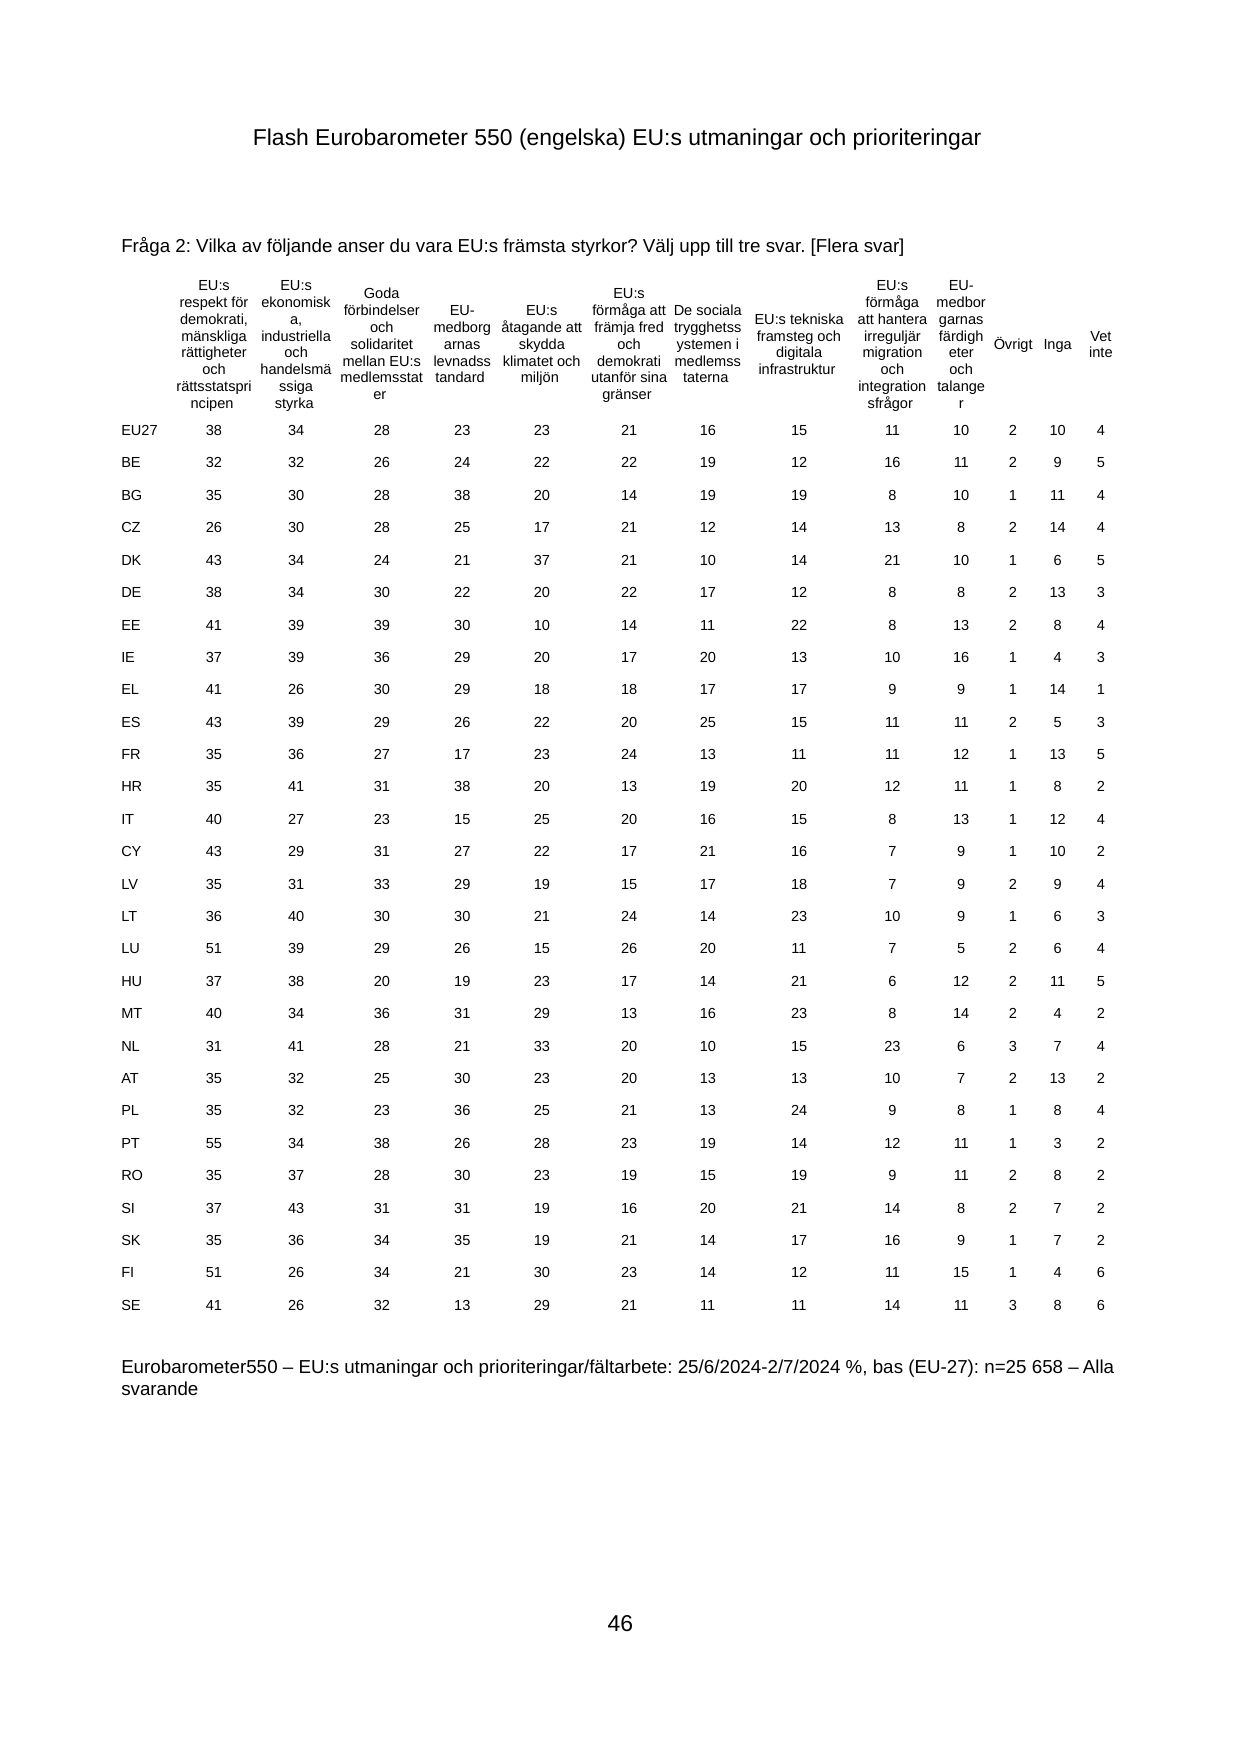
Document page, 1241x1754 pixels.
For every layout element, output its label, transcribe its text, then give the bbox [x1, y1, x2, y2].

table_cell 37 [257, 1159, 334, 1191]
table_cell 2 [990, 446, 1036, 479]
table_cell 36 [429, 1094, 496, 1127]
table_cell 28 [335, 1159, 428, 1191]
table_cell MT [118, 997, 163, 1029]
table_cell 31 [335, 1191, 428, 1224]
table_cell 13 [1036, 576, 1079, 608]
table_cell 9 [932, 900, 990, 932]
table_cell 25 [496, 1094, 588, 1127]
table_cell 34 [257, 576, 334, 608]
table_cell 26 [170, 511, 257, 543]
table_cell 11 [932, 1127, 990, 1159]
table_cell 14 [853, 1289, 932, 1321]
table_cell 4 [1079, 868, 1122, 900]
table_cell 5 [1079, 544, 1122, 576]
table_cell 24 [745, 1094, 853, 1127]
table_cell 19 [496, 1191, 588, 1224]
table_cell 20 [670, 932, 745, 965]
table_cell 8 [853, 997, 932, 1029]
table_cell 31 [429, 997, 496, 1029]
table_cell 20 [496, 479, 588, 511]
table_cell 11 [745, 932, 853, 965]
table_cell 33 [335, 868, 428, 900]
table_cell 17 [496, 511, 588, 543]
table_cell 20 [670, 1191, 745, 1224]
table_cell 2 [990, 414, 1036, 446]
table_cell 16 [670, 803, 745, 835]
table_cell 21 [853, 544, 932, 576]
table_cell 11 [1036, 479, 1079, 511]
table_cell 7 [1036, 1030, 1079, 1062]
table_cell 6 [932, 1030, 990, 1062]
table_cell 3 [1079, 706, 1122, 738]
table_cell 10 [853, 641, 932, 673]
table_cell 14 [670, 1224, 745, 1256]
table_cell 32 [257, 446, 334, 479]
table_cell 2 [990, 997, 1036, 1029]
table_cell 37 [170, 1191, 257, 1224]
table_cell 25 [496, 803, 588, 835]
table_cell 4 [1079, 479, 1122, 511]
table_cell 20 [335, 965, 428, 997]
table_cell 55 [170, 1127, 257, 1159]
table_cell 13 [588, 770, 670, 803]
table_cell 14 [1036, 673, 1079, 706]
table_cell 5 [1079, 738, 1122, 770]
table_cell [164, 1062, 170, 1094]
table_cell 10 [932, 544, 990, 576]
table_cell [164, 900, 170, 932]
table_cell 20 [588, 803, 670, 835]
table_cell 17 [745, 1224, 853, 1256]
table_cell 23 [496, 965, 588, 997]
table_cell 43 [170, 544, 257, 576]
table_cell 26 [257, 1256, 334, 1289]
table_cell 21 [429, 1256, 496, 1289]
table_header Fråga 2: Vilka av följande anser du vara EU:s främsta styrkor? Välj upp till tre svar. [Flera svar] [118, 218, 1122, 274]
table_cell 27 [257, 803, 334, 835]
table_cell 21 [588, 511, 670, 543]
table_cell 13 [670, 738, 745, 770]
table_cell 11 [745, 1289, 853, 1321]
table_cell 23 [496, 1062, 588, 1094]
table_cell PT [118, 1127, 163, 1159]
table_cell [164, 608, 170, 641]
table_cell SK [118, 1224, 163, 1256]
table_cell 11 [853, 706, 932, 738]
table_cell 6 [1036, 900, 1079, 932]
table_cell 6 [1036, 544, 1079, 576]
table_cell 31 [335, 835, 428, 867]
table_cell 8 [932, 1094, 990, 1127]
table_cell 12 [745, 576, 853, 608]
table_cell 26 [429, 1127, 496, 1159]
table_cell 41 [170, 673, 257, 706]
table_cell 30 [335, 673, 428, 706]
table_cell [164, 511, 170, 543]
table_cell 11 [853, 1256, 932, 1289]
table_cell 19 [496, 1224, 588, 1256]
table_cell 35 [170, 1159, 257, 1191]
table_cell 10 [1036, 835, 1079, 867]
table_cell 23 [496, 738, 588, 770]
table_cell 21 [429, 1030, 496, 1062]
table_cell 8 [932, 576, 990, 608]
table_cell LT [118, 900, 163, 932]
table_cell EU:s åtagande att skydda klimatet och miljön [496, 274, 588, 414]
table_cell [164, 738, 170, 770]
table_cell 7 [853, 835, 932, 867]
table_cell 16 [670, 997, 745, 1029]
table_cell 10 [932, 414, 990, 446]
table_cell EU:s ekonomiska, industriella och handelsmässiga styrka [257, 274, 334, 414]
table_cell RO [118, 1159, 163, 1191]
table_cell 35 [170, 868, 257, 900]
table_cell 14 [670, 1256, 745, 1289]
table_cell 10 [932, 479, 990, 511]
table_cell 43 [170, 835, 257, 867]
table_cell 13 [1036, 1062, 1079, 1094]
table_cell 17 [670, 576, 745, 608]
table_cell [164, 997, 170, 1029]
table_cell 1 [990, 900, 1036, 932]
table_cell 19 [588, 1159, 670, 1191]
table_cell 21 [745, 1191, 853, 1224]
table_cell 2 [990, 1191, 1036, 1224]
table_cell 8 [932, 511, 990, 543]
table_cell HU [118, 965, 163, 997]
table_cell FR [118, 738, 163, 770]
table_cell 38 [335, 1127, 428, 1159]
table_cell 38 [170, 576, 257, 608]
table_cell 2 [990, 965, 1036, 997]
table_cell 21 [588, 1224, 670, 1256]
table_cell 29 [335, 932, 428, 965]
table_cell CY [118, 835, 163, 867]
table_cell 36 [257, 738, 334, 770]
table_cell 8 [853, 576, 932, 608]
table_cell 32 [335, 1289, 428, 1321]
table_cell 7 [853, 932, 932, 965]
table_cell 19 [496, 868, 588, 900]
table_cell 5 [1079, 965, 1122, 997]
table_cell 36 [335, 997, 428, 1029]
table_cell 1 [1079, 673, 1122, 706]
table_cell 26 [335, 446, 428, 479]
table_cell 20 [670, 641, 745, 673]
table_cell 2 [990, 1159, 1036, 1191]
table_cell 6 [1036, 932, 1079, 965]
table_cell 2 [1079, 997, 1122, 1029]
table_cell 26 [588, 932, 670, 965]
table_cell 11 [1036, 965, 1079, 997]
table_cell 17 [588, 965, 670, 997]
table_cell 1 [990, 641, 1036, 673]
table_cell 14 [745, 511, 853, 543]
table_cell 2 [1079, 770, 1122, 803]
table_cell 7 [1036, 1191, 1079, 1224]
table_cell 2 [1079, 1127, 1122, 1159]
table_cell 12 [853, 770, 932, 803]
table_cell 22 [429, 576, 496, 608]
table_cell 13 [932, 803, 990, 835]
table_cell De sociala trygghetssystemen i medlemsstaterna [670, 274, 745, 414]
table_cell 29 [496, 1289, 588, 1321]
table_cell 15 [745, 1030, 853, 1062]
table_cell [164, 576, 170, 608]
table_cell 10 [670, 544, 745, 576]
table_cell 23 [335, 1094, 428, 1127]
table_cell 6 [1079, 1256, 1122, 1289]
table_cell 7 [932, 1062, 990, 1094]
table_cell 17 [745, 673, 853, 706]
table_cell 28 [335, 414, 428, 446]
table_cell [164, 1224, 170, 1256]
table_cell 19 [429, 965, 496, 997]
table_cell [170, 1321, 257, 1353]
table_cell 4 [1079, 1030, 1122, 1062]
table_cell 10 [1036, 414, 1079, 446]
table_cell 14 [745, 544, 853, 576]
table_cell 15 [745, 414, 853, 446]
table_cell LU [118, 932, 163, 965]
table_cell 35 [170, 1224, 257, 1256]
table_cell 5 [1079, 446, 1122, 479]
table_cell 22 [496, 446, 588, 479]
table_cell 14 [745, 1127, 853, 1159]
table_cell 24 [335, 544, 428, 576]
table_cell 20 [588, 1062, 670, 1094]
table_cell 37 [170, 641, 257, 673]
table_cell 29 [429, 868, 496, 900]
table_cell 15 [670, 1159, 745, 1191]
table_cell IE [118, 641, 163, 673]
table_cell 38 [429, 770, 496, 803]
table_cell 4 [1079, 511, 1122, 543]
table_cell 13 [670, 1062, 745, 1094]
table_cell 30 [257, 511, 334, 543]
table_cell EU:s respekt för demokrati, mänskliga rättigheter och rättsstatsprincipen [170, 274, 257, 414]
table_cell [164, 803, 170, 835]
table_cell 23 [853, 1030, 932, 1062]
table_cell 27 [335, 738, 428, 770]
table_cell 12 [932, 738, 990, 770]
table_cell 29 [496, 997, 588, 1029]
table_cell 19 [745, 479, 853, 511]
table_cell IT [118, 803, 163, 835]
table_cell 36 [335, 641, 428, 673]
table_cell 8 [853, 608, 932, 641]
table_cell [164, 1191, 170, 1224]
table_cell 9 [853, 1159, 932, 1191]
table_cell 22 [496, 835, 588, 867]
table_cell Vet inte [1079, 274, 1122, 414]
table_cell 24 [588, 738, 670, 770]
table_cell 39 [257, 706, 334, 738]
table_cell EU-medborgarnas levnadsstandard [429, 274, 496, 414]
table_cell EU:s tekniska framsteg och digitala infrastruktur [745, 274, 853, 414]
table_cell [164, 1159, 170, 1191]
table_cell [164, 446, 170, 479]
table_cell 11 [670, 1289, 745, 1321]
table_cell 26 [257, 1289, 334, 1321]
table_cell 41 [257, 770, 334, 803]
table_cell 17 [670, 868, 745, 900]
table_cell 2 [990, 706, 1036, 738]
table_cell 18 [588, 673, 670, 706]
table_cell 34 [335, 1256, 428, 1289]
table_cell 4 [1079, 932, 1122, 965]
table_cell [164, 1094, 170, 1127]
table_cell 5 [932, 932, 990, 965]
table_cell BE [118, 446, 163, 479]
table_cell 21 [745, 965, 853, 997]
table_cell 34 [335, 1224, 428, 1256]
table_cell 26 [429, 706, 496, 738]
table_cell 2 [990, 576, 1036, 608]
table_cell 15 [745, 803, 853, 835]
table_cell 3 [990, 1289, 1036, 1321]
table_cell 30 [257, 479, 334, 511]
table_cell [164, 965, 170, 997]
table_cell EL [118, 673, 163, 706]
table_cell 20 [588, 1030, 670, 1062]
table_cell [118, 1321, 163, 1353]
table_cell 15 [496, 932, 588, 965]
table_cell 33 [496, 1030, 588, 1062]
table_cell [164, 1321, 170, 1353]
table_cell 3 [1079, 641, 1122, 673]
table_cell [164, 932, 170, 965]
table_cell [164, 1289, 170, 1321]
table_cell 22 [588, 576, 670, 608]
table_cell 35 [170, 1062, 257, 1094]
table_cell 11 [932, 446, 990, 479]
table_cell 22 [745, 608, 853, 641]
table_cell [164, 544, 170, 576]
table_cell 13 [745, 641, 853, 673]
table_cell 29 [429, 673, 496, 706]
table_cell 28 [335, 511, 428, 543]
table_cell 8 [1036, 1289, 1079, 1321]
table_cell 41 [257, 1030, 334, 1062]
table_cell 12 [745, 1256, 853, 1289]
table_cell 41 [170, 1289, 257, 1321]
table_cell 2 [990, 1062, 1036, 1094]
table_cell 16 [853, 1224, 932, 1256]
table_cell 3 [1079, 900, 1122, 932]
table_cell 4 [1079, 1094, 1122, 1127]
table_cell 16 [932, 641, 990, 673]
table_cell 29 [335, 706, 428, 738]
table_cell [164, 641, 170, 673]
table_cell 1 [990, 770, 1036, 803]
table_cell 25 [670, 706, 745, 738]
table_cell 30 [496, 1256, 588, 1289]
table_cell 5 [1036, 706, 1079, 738]
table_cell [164, 835, 170, 867]
table_cell 16 [853, 446, 932, 479]
table_cell 23 [496, 414, 588, 446]
table_cell 40 [257, 900, 334, 932]
table_cell 14 [588, 608, 670, 641]
table_cell 38 [170, 414, 257, 446]
table_cell ES [118, 706, 163, 738]
table_cell 9 [932, 868, 990, 900]
table_cell 27 [429, 835, 496, 867]
table_cell 4 [1079, 608, 1122, 641]
table_cell 34 [257, 414, 334, 446]
table_cell 31 [429, 1191, 496, 1224]
table_cell [588, 1321, 670, 1353]
table_cell 20 [496, 770, 588, 803]
table_cell 1 [990, 738, 1036, 770]
table_cell 51 [170, 932, 257, 965]
table_cell 2 [990, 608, 1036, 641]
table_cell 21 [588, 414, 670, 446]
table_cell 2 [1079, 1191, 1122, 1224]
table_cell 15 [745, 706, 853, 738]
table_cell 28 [335, 479, 428, 511]
table_cell 9 [1036, 868, 1079, 900]
table_cell [670, 1321, 745, 1353]
table_cell AT [118, 1062, 163, 1094]
table_cell [745, 1321, 853, 1353]
table_cell 23 [429, 414, 496, 446]
table_cell 9 [932, 673, 990, 706]
table_cell 11 [932, 1159, 990, 1191]
table_cell 3 [1036, 1127, 1079, 1159]
table_cell 12 [745, 446, 853, 479]
table_cell 26 [429, 932, 496, 965]
table_cell 8 [932, 1191, 990, 1224]
table_cell Inga [1036, 274, 1079, 414]
table_cell 43 [257, 1191, 334, 1224]
table_cell 12 [853, 1127, 932, 1159]
table_cell 35 [170, 1094, 257, 1127]
table_cell 35 [170, 738, 257, 770]
table_cell 21 [588, 1094, 670, 1127]
table_cell 9 [1036, 446, 1079, 479]
table_cell [1036, 1321, 1079, 1353]
table_cell 34 [257, 997, 334, 1029]
table_cell 21 [496, 900, 588, 932]
table_cell 1 [990, 803, 1036, 835]
table_cell 8 [853, 479, 932, 511]
table_cell 21 [588, 544, 670, 576]
table_cell 28 [496, 1127, 588, 1159]
table_cell DK [118, 544, 163, 576]
table_cell 30 [429, 1062, 496, 1094]
table_cell BG [118, 479, 163, 511]
table_cell [164, 479, 170, 511]
table_cell 17 [670, 673, 745, 706]
table_cell [853, 1321, 932, 1353]
table_cell 9 [932, 835, 990, 867]
table_cell EE [118, 608, 163, 641]
table_cell 14 [588, 479, 670, 511]
table_cell 2 [1079, 1062, 1122, 1094]
table_cell 30 [429, 900, 496, 932]
table_cell 39 [257, 608, 334, 641]
table_cell 25 [335, 1062, 428, 1094]
table_cell 23 [588, 1127, 670, 1159]
table_cell [164, 1030, 170, 1062]
table_cell 4 [1036, 997, 1079, 1029]
table_cell 37 [496, 544, 588, 576]
table_cell EU-medborgarnas färdigheter och talanger [932, 274, 990, 414]
table_cell 11 [670, 608, 745, 641]
table_cell 35 [170, 770, 257, 803]
table_cell 22 [588, 446, 670, 479]
table_cell [164, 1256, 170, 1289]
table_cell [164, 1127, 170, 1159]
table_cell 9 [853, 1094, 932, 1127]
table_cell 1 [990, 1094, 1036, 1127]
table_cell EU:s förmåga att hantera irreguljär migration och integrationsfrågor [853, 274, 932, 414]
table_cell 1 [990, 1127, 1036, 1159]
table_cell 2 [990, 868, 1036, 900]
table_cell 17 [588, 641, 670, 673]
table_cell 23 [335, 803, 428, 835]
table_cell 22 [496, 706, 588, 738]
table_cell LV [118, 868, 163, 900]
table_cell 13 [853, 511, 932, 543]
table_cell 10 [853, 1062, 932, 1094]
table_cell 31 [335, 770, 428, 803]
table_cell 4 [1079, 803, 1122, 835]
table_cell 4 [1036, 641, 1079, 673]
table_cell EU27 [118, 414, 163, 446]
table_cell [164, 706, 170, 738]
table_cell 39 [335, 608, 428, 641]
table_cell [429, 1321, 496, 1353]
table_cell 19 [670, 770, 745, 803]
table_cell 13 [588, 997, 670, 1029]
table_cell 3 [990, 1030, 1036, 1062]
table_cell 4 [1079, 414, 1122, 446]
table_cell NL [118, 1030, 163, 1062]
table_cell 38 [257, 965, 334, 997]
table_cell 11 [932, 1289, 990, 1321]
table_cell HR [118, 770, 163, 803]
table_cell 11 [853, 414, 932, 446]
table_cell 2 [1079, 835, 1122, 867]
table_cell 15 [932, 1256, 990, 1289]
table_cell 1 [990, 1256, 1036, 1289]
table_cell 40 [170, 803, 257, 835]
table_cell 32 [257, 1062, 334, 1094]
table_cell 41 [170, 608, 257, 641]
table_cell 51 [170, 1256, 257, 1289]
table_cell 36 [170, 900, 257, 932]
table_cell [496, 1321, 588, 1353]
table_cell 35 [429, 1224, 496, 1256]
table_cell 12 [1036, 803, 1079, 835]
table_cell [164, 414, 170, 446]
table_cell [164, 673, 170, 706]
table_cell 6 [853, 965, 932, 997]
table_cell 2 [990, 932, 1036, 965]
table_cell 31 [257, 868, 334, 900]
table_cell SI [118, 1191, 163, 1224]
table_cell 39 [257, 641, 334, 673]
table_cell 38 [429, 479, 496, 511]
table_cell 35 [170, 479, 257, 511]
table_cell 10 [496, 608, 588, 641]
table_cell 43 [170, 706, 257, 738]
table_cell 23 [496, 1159, 588, 1191]
table_cell 25 [429, 511, 496, 543]
table_cell 9 [853, 673, 932, 706]
table_cell 34 [257, 544, 334, 576]
table_cell 36 [257, 1224, 334, 1256]
table_cell 7 [853, 868, 932, 900]
table_cell 23 [745, 997, 853, 1029]
table_cell 23 [745, 900, 853, 932]
table_cell SE [118, 1289, 163, 1321]
table_cell [164, 770, 170, 803]
table_cell 31 [170, 1030, 257, 1062]
table_cell 20 [496, 641, 588, 673]
table_cell 19 [670, 1127, 745, 1159]
table_cell 14 [670, 965, 745, 997]
table_cell 1 [990, 1224, 1036, 1256]
table_cell 28 [335, 1030, 428, 1062]
table_cell 30 [335, 576, 428, 608]
table_cell 10 [670, 1030, 745, 1062]
table_cell [118, 274, 163, 414]
table_cell 23 [588, 1256, 670, 1289]
table_cell 10 [853, 900, 932, 932]
table_cell 29 [257, 835, 334, 867]
table_cell 9 [932, 1224, 990, 1256]
table_cell 15 [429, 803, 496, 835]
table_cell 13 [1036, 738, 1079, 770]
table_cell 30 [335, 900, 428, 932]
table_cell 8 [1036, 770, 1079, 803]
table_cell Goda förbindelser och solidaritet mellan EU:s medlemsstater [335, 274, 428, 414]
table_cell Eurobarometer550 – EU:s utmaningar och prioriteringar/fältarbete: 25/6/2024-2/7/2024 %, bas (EU-27): n=25 658 – Alla svarande [118, 1354, 1122, 1402]
table_cell [990, 1321, 1036, 1353]
table_cell [335, 1321, 428, 1353]
table_cell 13 [670, 1094, 745, 1127]
table_cell 12 [932, 965, 990, 997]
table_cell 32 [257, 1094, 334, 1127]
table_cell EU:s förmåga att främja fred och demokrati utanför sina gränser [588, 274, 670, 414]
table_cell 17 [429, 738, 496, 770]
table_cell 15 [588, 868, 670, 900]
table_cell [932, 1321, 990, 1353]
table_cell 16 [670, 414, 745, 446]
table_cell 8 [1036, 1094, 1079, 1127]
table_cell 20 [588, 706, 670, 738]
table_cell [164, 868, 170, 900]
table_cell 3 [1079, 576, 1122, 608]
table_cell 2 [990, 511, 1036, 543]
table_cell DE [118, 576, 163, 608]
table_cell FI [118, 1256, 163, 1289]
table_cell 7 [1036, 1224, 1079, 1256]
table_cell 16 [588, 1191, 670, 1224]
table_cell 11 [853, 738, 932, 770]
table_cell 1 [990, 673, 1036, 706]
table_cell 14 [1036, 511, 1079, 543]
table_cell 1 [990, 479, 1036, 511]
table_cell 11 [932, 706, 990, 738]
table_cell 14 [853, 1191, 932, 1224]
table_cell 4 [1036, 1256, 1079, 1289]
table_cell [1079, 1321, 1122, 1353]
table_cell 8 [1036, 608, 1079, 641]
table_cell CZ [118, 511, 163, 543]
table_cell 2 [1079, 1224, 1122, 1256]
table_cell [257, 1321, 334, 1353]
table_cell 21 [670, 835, 745, 867]
table_cell 1 [990, 544, 1036, 576]
table_cell 12 [670, 511, 745, 543]
table_cell 40 [170, 997, 257, 1029]
table_cell 20 [745, 770, 853, 803]
table_cell 14 [670, 900, 745, 932]
table_cell 2 [1079, 1159, 1122, 1191]
table_cell PL [118, 1094, 163, 1127]
table_cell 11 [932, 770, 990, 803]
table_cell 16 [745, 835, 853, 867]
table_cell 29 [429, 641, 496, 673]
table_cell 13 [932, 608, 990, 641]
table_cell 1 [990, 835, 1036, 867]
table_cell 21 [429, 544, 496, 576]
table_cell 24 [588, 900, 670, 932]
table_cell 18 [745, 868, 853, 900]
table_cell 19 [670, 479, 745, 511]
table_cell 14 [932, 997, 990, 1029]
table_cell [164, 274, 170, 414]
table_cell 30 [429, 1159, 496, 1191]
table_cell 32 [170, 446, 257, 479]
table_cell 6 [1079, 1289, 1122, 1321]
table_cell 21 [588, 1289, 670, 1321]
table_cell 37 [170, 965, 257, 997]
table_cell 13 [745, 1062, 853, 1094]
table_cell 30 [429, 608, 496, 641]
table_cell 8 [1036, 1159, 1079, 1191]
table_cell 19 [745, 1159, 853, 1191]
table_cell 26 [257, 673, 334, 706]
table_cell 13 [429, 1289, 496, 1321]
table_cell 39 [257, 932, 334, 965]
table_cell Övrigt [990, 274, 1036, 414]
table_cell 24 [429, 446, 496, 479]
table_cell 34 [257, 1127, 334, 1159]
table_cell 18 [496, 673, 588, 706]
table_cell 11 [745, 738, 853, 770]
table_cell 17 [588, 835, 670, 867]
table_cell 8 [853, 803, 932, 835]
table_cell 20 [496, 576, 588, 608]
table_cell 19 [670, 446, 745, 479]
